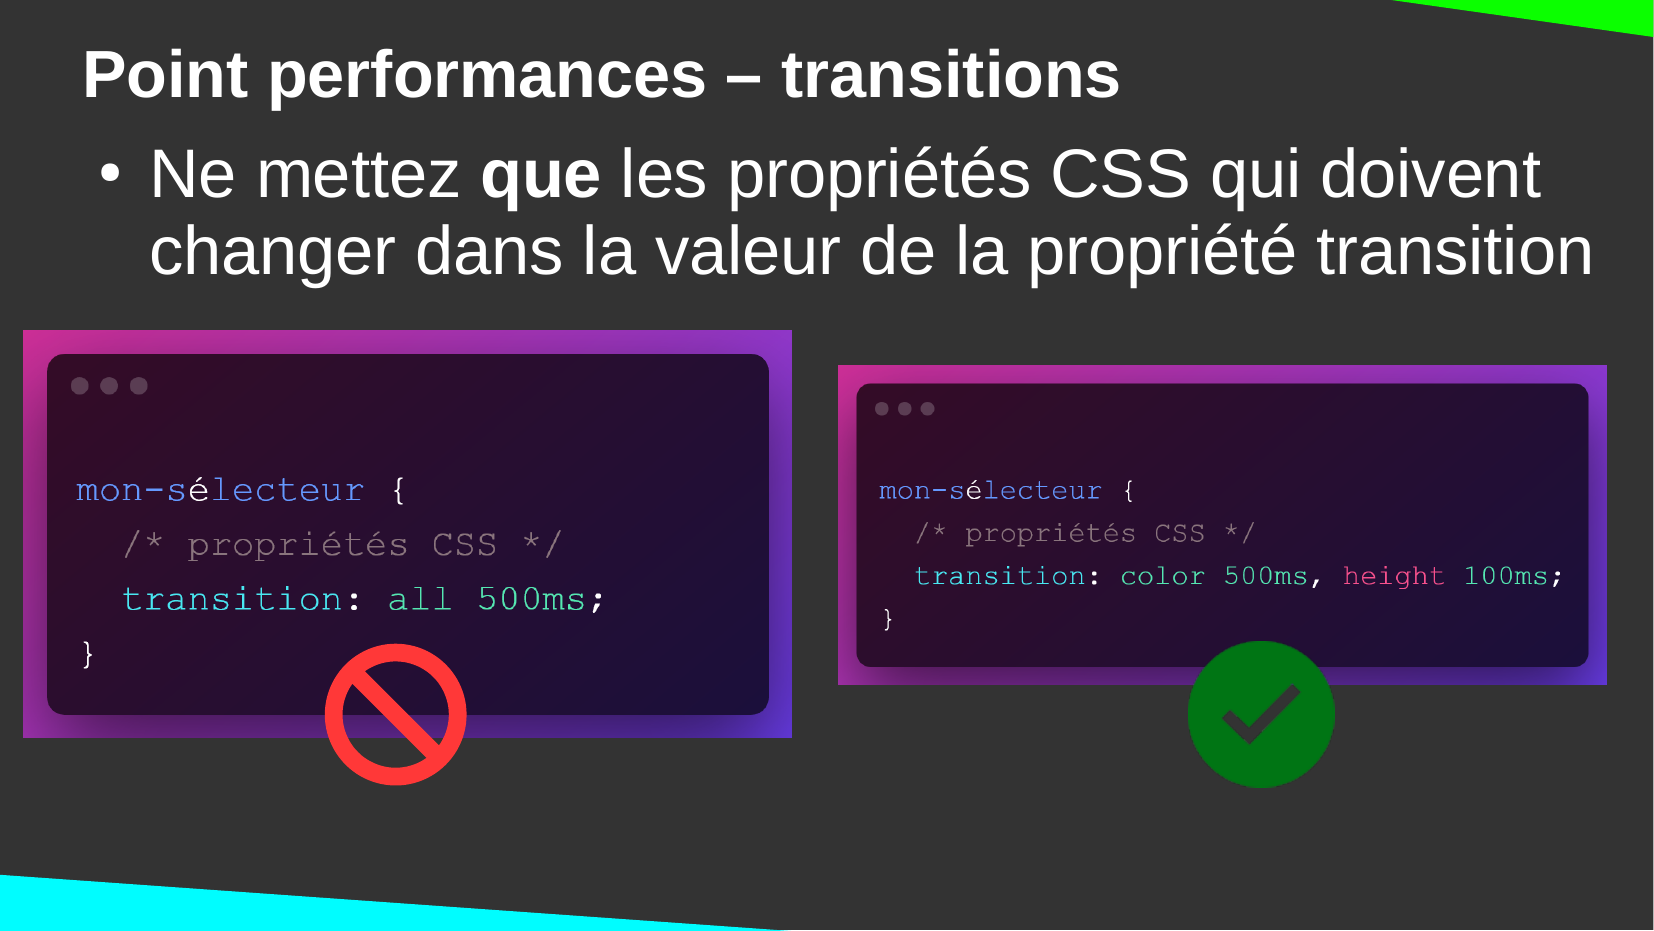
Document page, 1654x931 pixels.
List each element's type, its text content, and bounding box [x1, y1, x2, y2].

picture [23, 330, 792, 738]
text_box [324, 643, 467, 786]
title Point performances – transitions [82, 37, 1571, 122]
picture [838, 365, 1607, 788]
picture [343, 685, 405, 738]
text_box [1391, 0, 1654, 38]
list Ne mettez que les propriétés CSS qui doivent changer dans la valeur de la propriété transition [80, 135, 1605, 296]
text_box [0, 874, 792, 931]
picture [366, 662, 448, 738]
